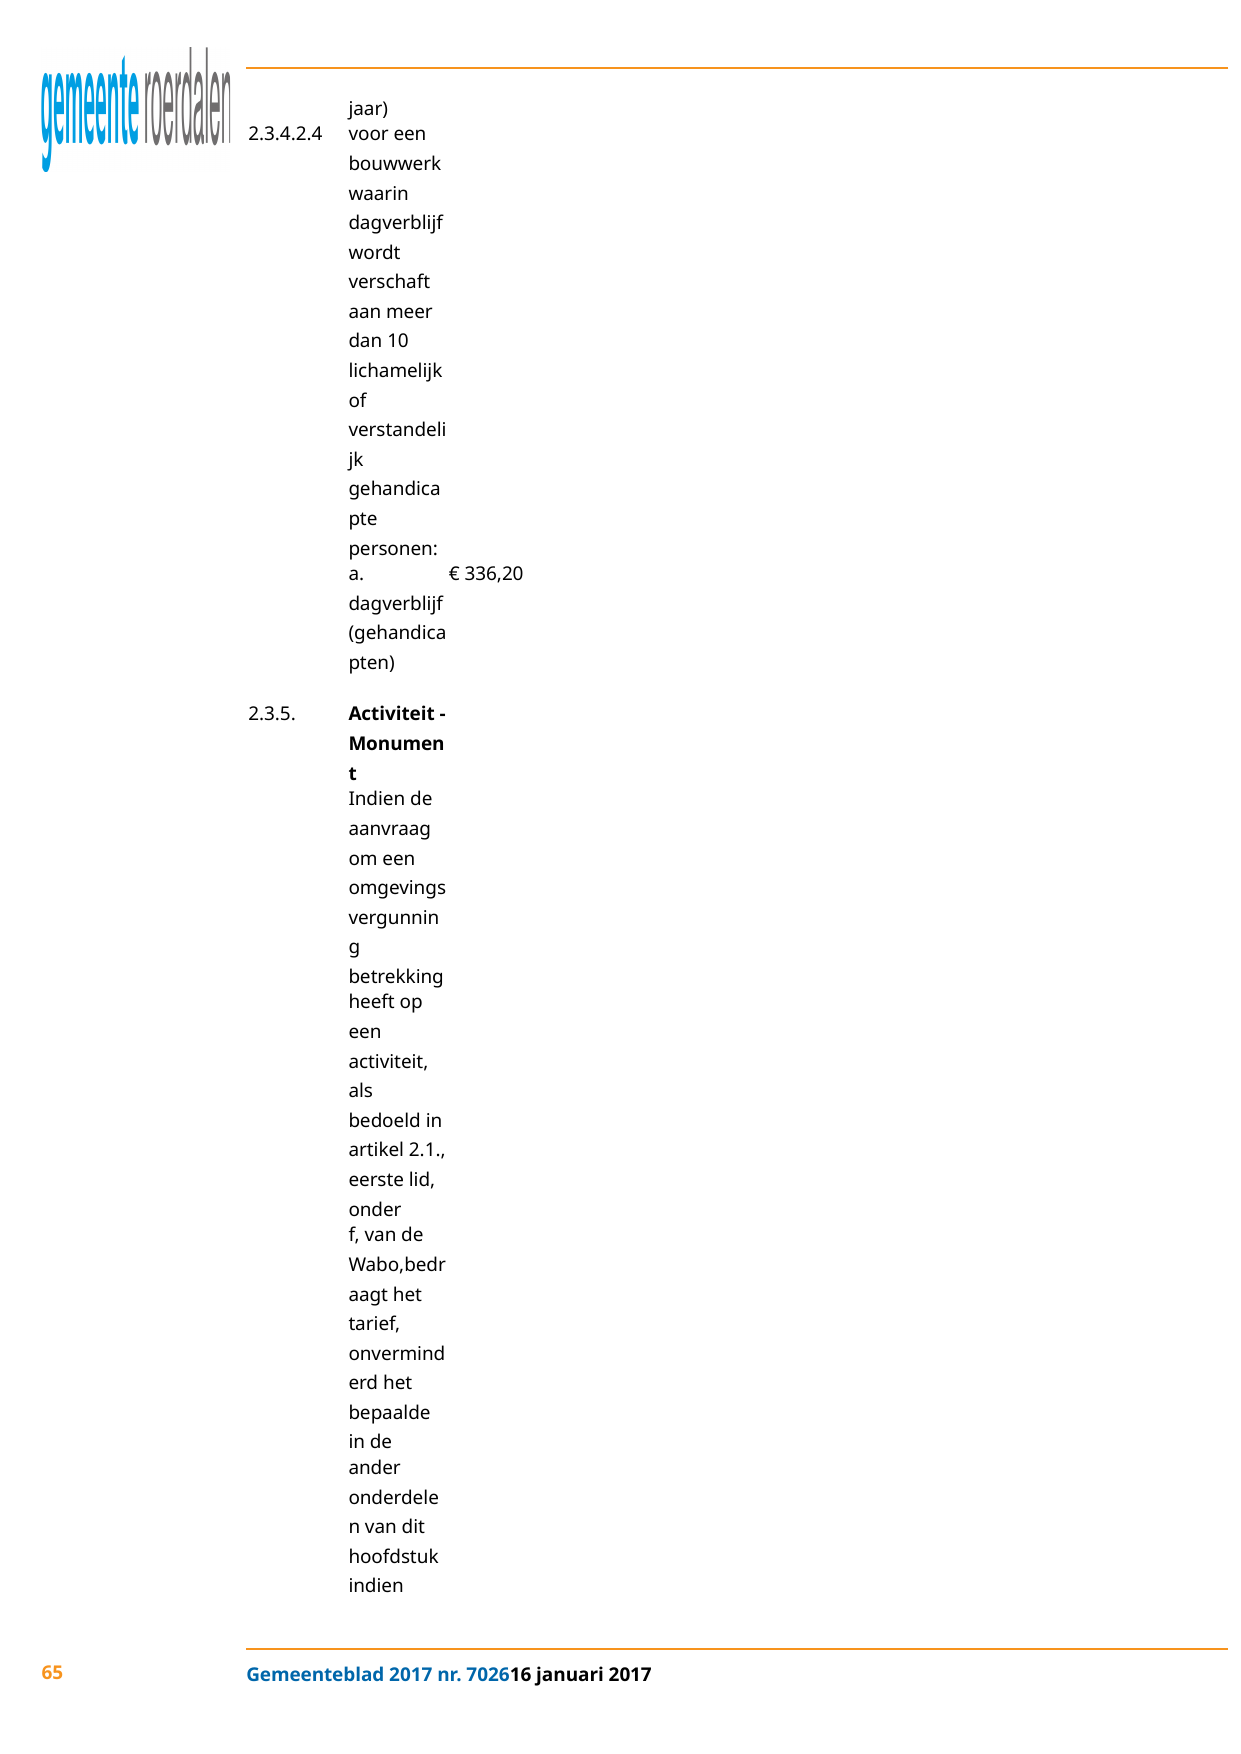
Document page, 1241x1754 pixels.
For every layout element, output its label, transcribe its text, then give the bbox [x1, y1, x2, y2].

table_cell jaar) [348, 95, 449, 121]
picture [41, 47, 231, 172]
table_cell [248, 786, 348, 989]
picture [41, 134, 48, 172]
table_cell f, van de Wabo,bedraagt het tarief, onverminderd het bepaalde in de [348, 1222, 449, 1454]
table_cell [449, 989, 549, 1222]
table_cell [248, 989, 348, 1222]
table_cell a. dagverblijf (gehandicapten) [348, 560, 449, 675]
table_cell [449, 675, 549, 701]
table_cell [348, 675, 449, 701]
table_cell [248, 1454, 348, 1598]
table_cell [449, 786, 549, 989]
table_cell 2.3.4.2.4 [248, 121, 348, 560]
table_cell [449, 1454, 549, 1598]
table_cell [248, 675, 348, 701]
table_cell Activiteit - Monument [348, 701, 449, 786]
table_cell ander onderdelen van dit hoofdstuk indien [348, 1454, 449, 1598]
table_cell voor een bouwwerk waarin dagverblijf wordt verschaft aan meer dan 10 lichamelijk of verstandelijk gehandicapte personen: [348, 121, 449, 560]
table_cell [449, 95, 549, 121]
table_cell [449, 121, 549, 560]
table_cell € 336,20 [449, 560, 549, 675]
table_cell Indien de aanvraag om een omgevingsvergunning betrekking [348, 786, 449, 989]
table_cell heeft op een activiteit, als bedoeld in artikel 2.1., eerste lid, onder [348, 989, 449, 1222]
table_cell [248, 1222, 348, 1454]
table_cell [248, 95, 348, 121]
table_cell [449, 701, 549, 786]
table_cell [248, 560, 348, 675]
table_cell 2.3.5. [248, 701, 348, 786]
table_cell [449, 1222, 549, 1454]
